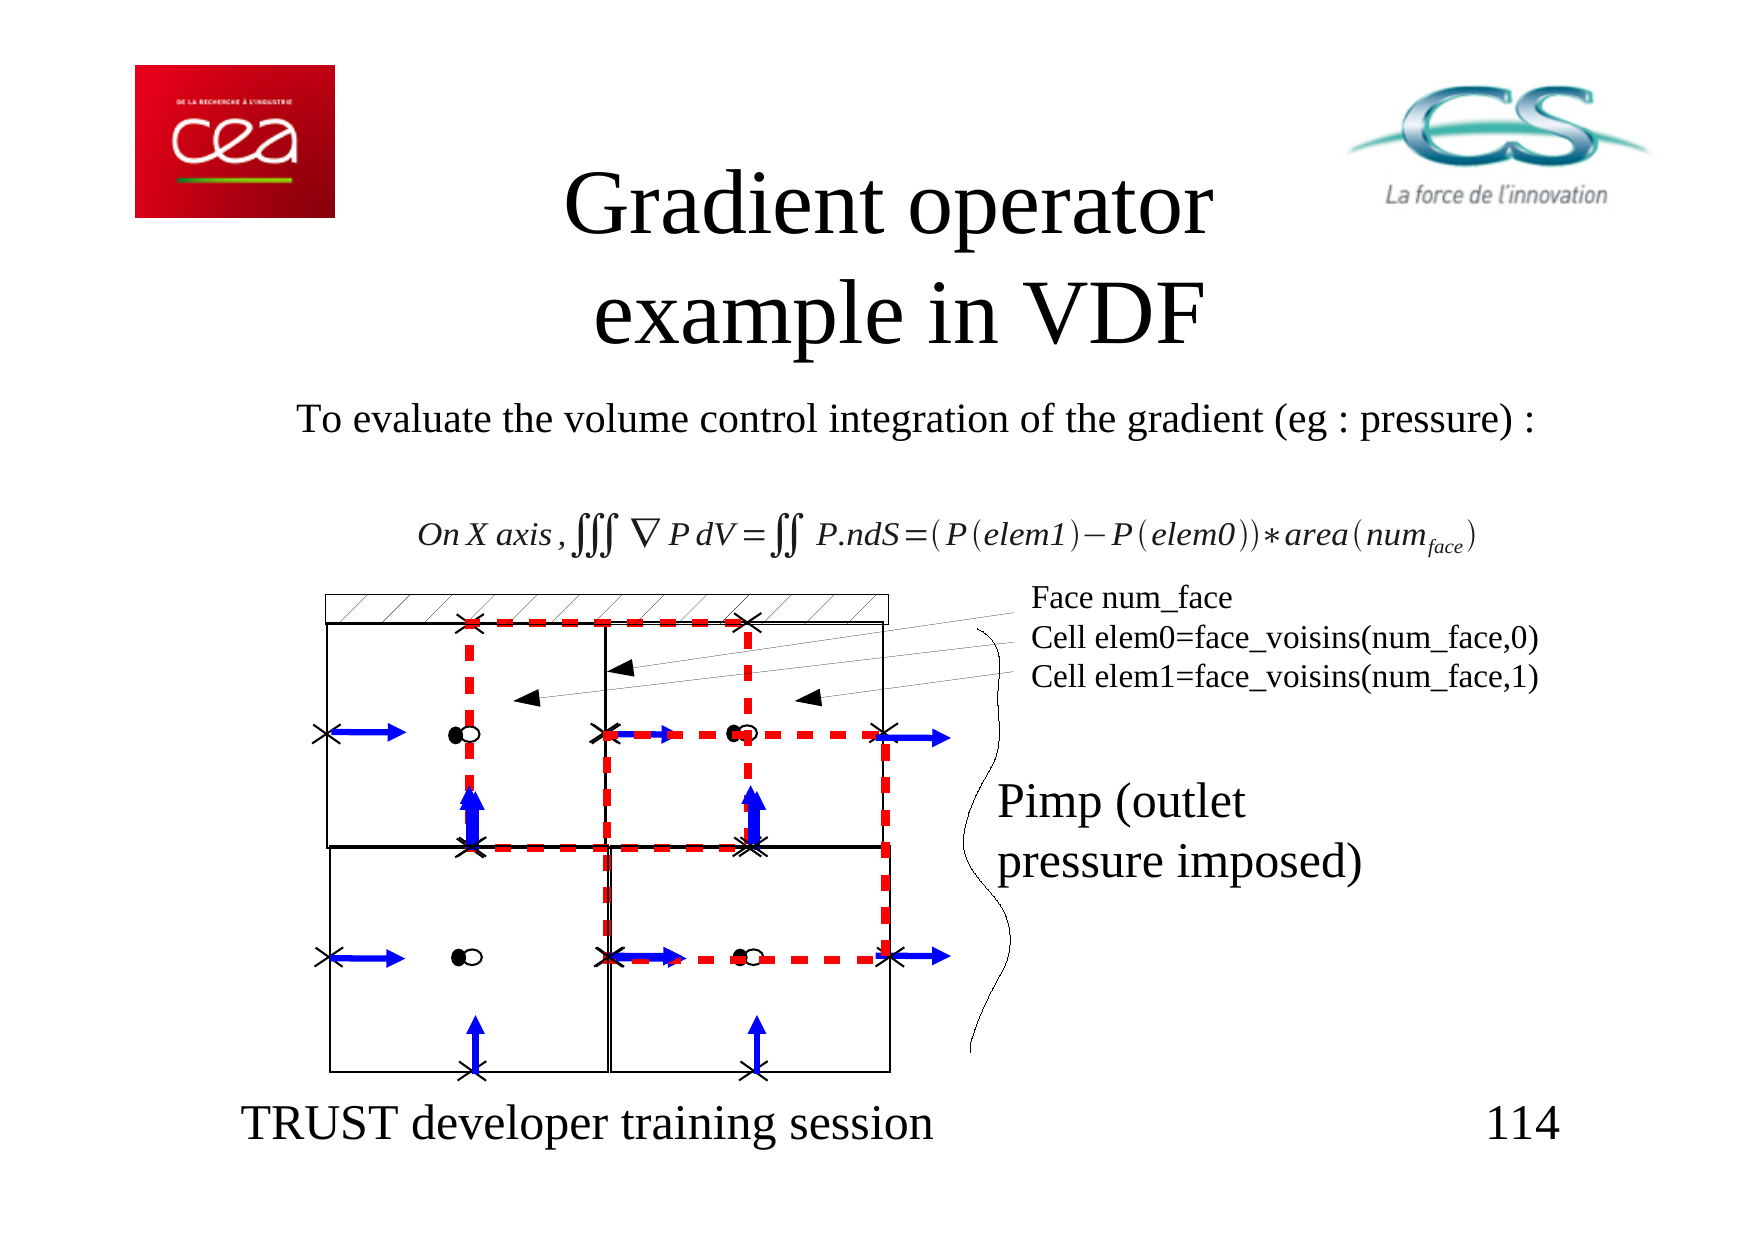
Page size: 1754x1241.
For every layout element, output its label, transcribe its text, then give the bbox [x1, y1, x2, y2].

picture [1340, 73, 1662, 218]
chart [410, 509, 1483, 560]
text_box [727, 725, 740, 742]
text_box [733, 949, 747, 961]
title Gradient operator example in VDF [225, 133, 1576, 370]
text_box Face num_face Cell elem0=face_voisins(num_face,0) Cell elem1=face_voisins(num_face,1) [1016, 567, 1587, 742]
list To evaluate the volume control integration of the gradient (eg : pressure) : [225, 382, 1576, 1125]
picture [135, 65, 335, 218]
text_box [452, 949, 466, 966]
text_box [325, 594, 889, 625]
text_box [449, 727, 463, 744]
text_box Pimp (outlet pressure imposed) [982, 760, 1421, 895]
